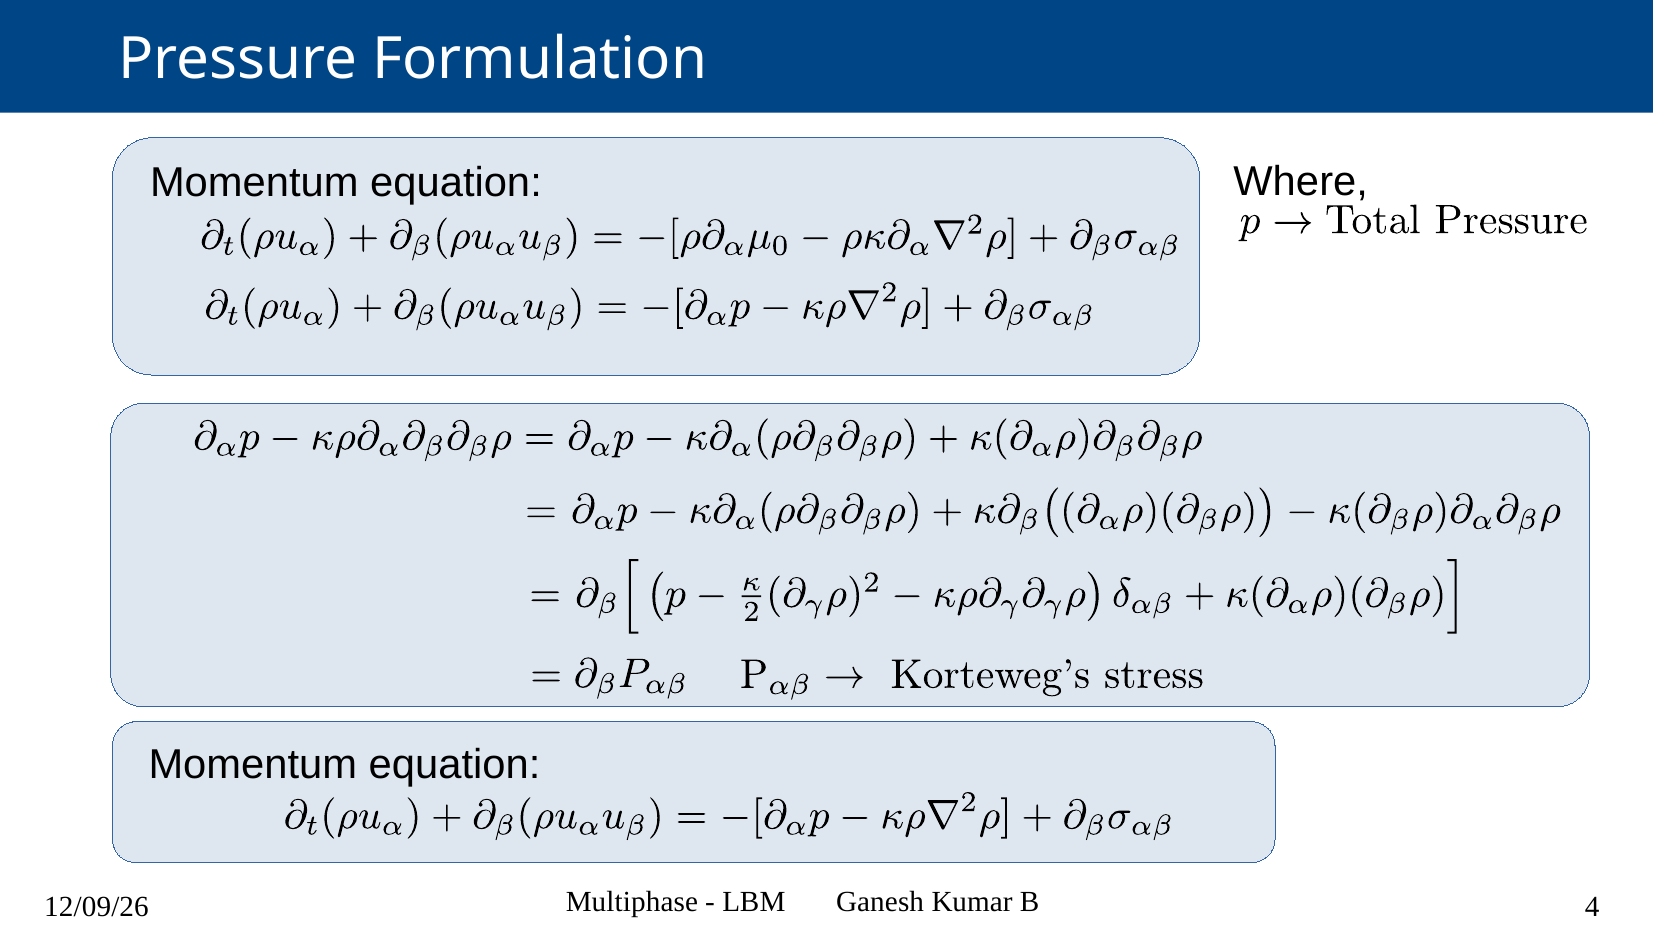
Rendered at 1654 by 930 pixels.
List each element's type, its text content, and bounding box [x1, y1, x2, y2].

text_box Where, [1218, 150, 1444, 207]
text_box [110, 403, 1590, 707]
text_box [1554, 214, 1569, 234]
text_box Momentum equation: [135, 151, 620, 208]
text_box [1480, 214, 1497, 234]
text_box [1515, 214, 1529, 234]
text_box [1352, 214, 1371, 234]
title Pressure Formulation [0, 0, 1653, 113]
text_box [1390, 214, 1409, 234]
text_box [1410, 204, 1420, 234]
text_box [1238, 214, 1260, 242]
text_box [1531, 214, 1553, 234]
text_box [1570, 214, 1587, 234]
text_box [1274, 212, 1312, 234]
text_box [1372, 207, 1386, 234]
text_box Momentum equation: [133, 732, 618, 790]
text_box [1435, 205, 1461, 234]
text_box [112, 137, 1200, 376]
text_box [1498, 214, 1513, 234]
text_box [112, 721, 1276, 863]
text_box [1463, 214, 1478, 234]
text_box [1326, 205, 1354, 234]
